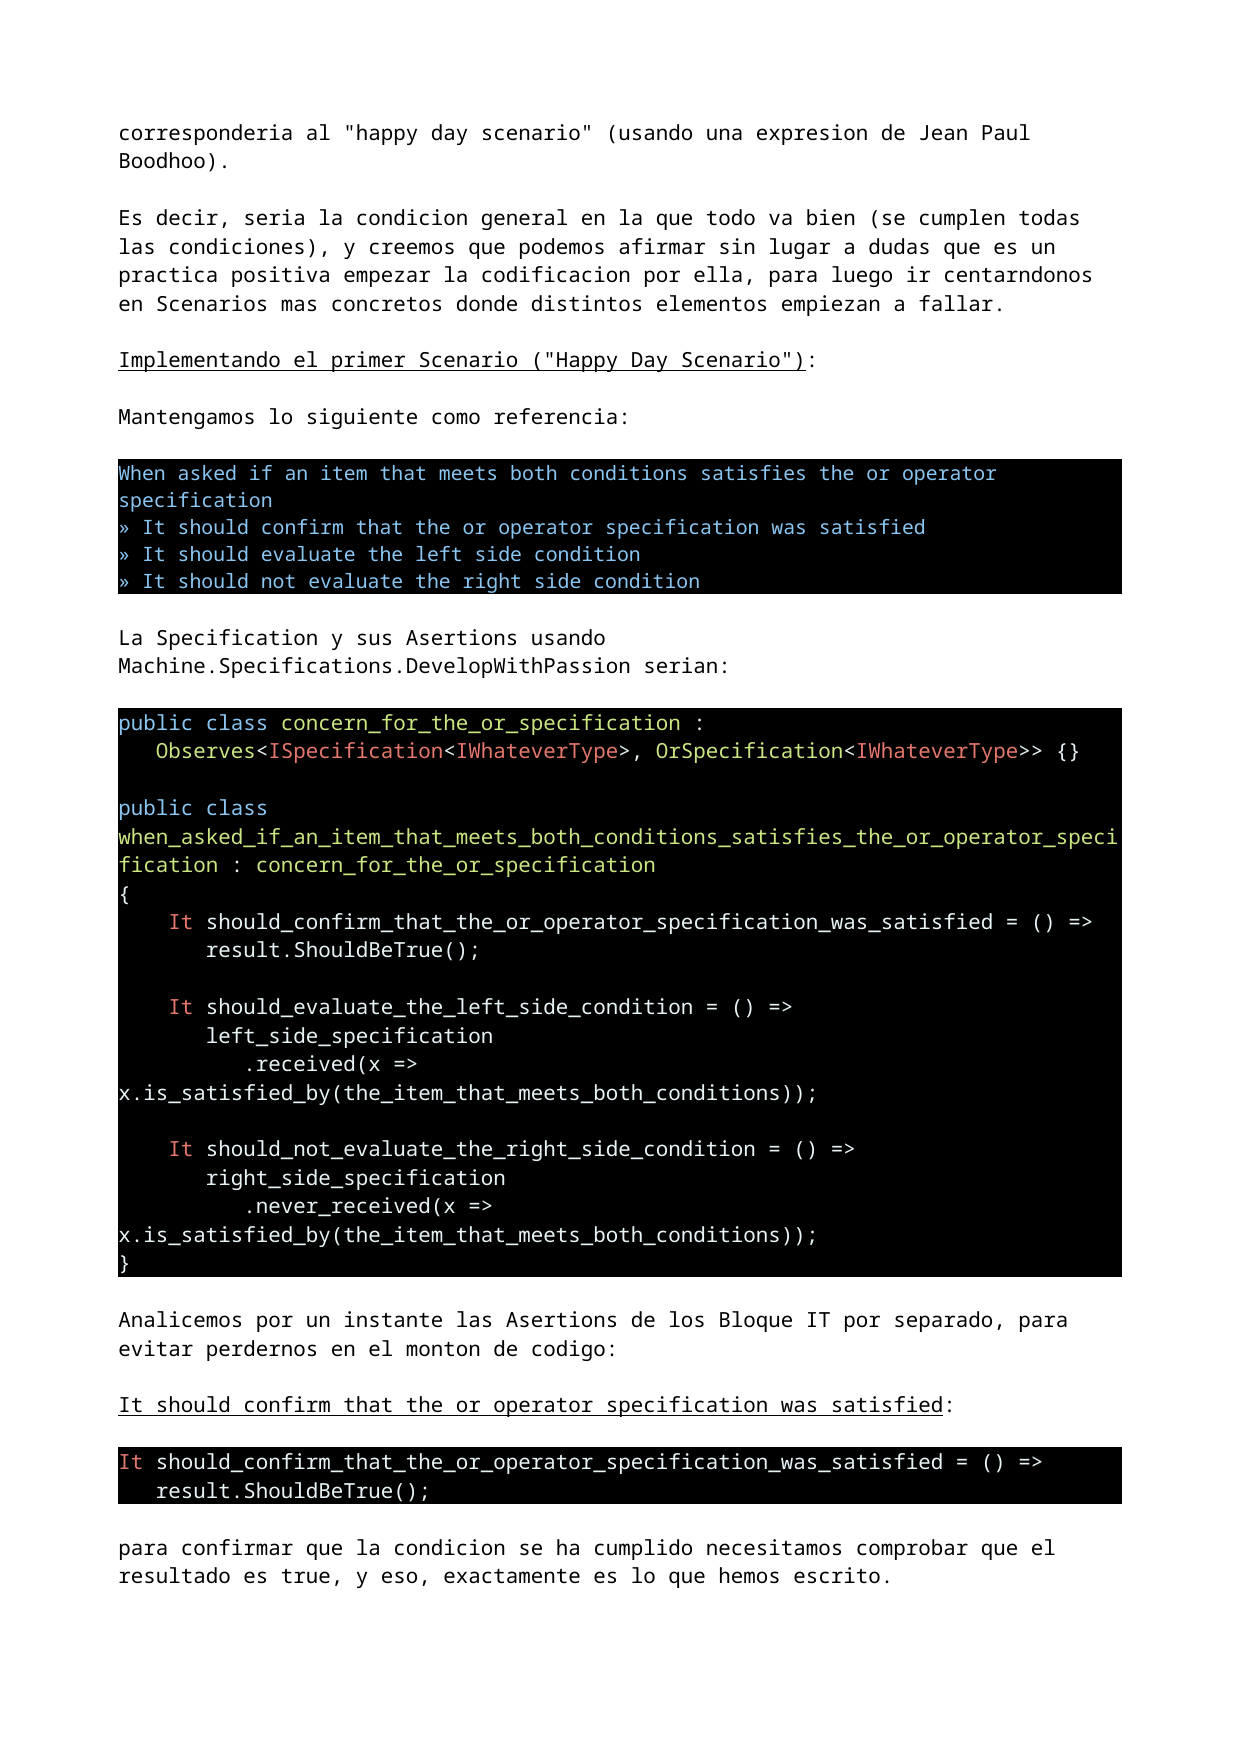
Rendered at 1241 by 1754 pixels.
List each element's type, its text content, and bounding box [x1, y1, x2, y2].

text left_side_specification [118, 1021, 1122, 1049]
text Mantengamos lo siguiente como referencia: [118, 402, 1122, 431]
text It should_confirm_that_the_or_operator_specification_was_satisfied = () => [118, 907, 1122, 936]
text It should confirm that the or operator specification was satisfied: [118, 1391, 1122, 1419]
text La Specification y sus Asertions usando Machine.Specifications.DevelopWithPassion serian: [118, 623, 1122, 679]
text It should_confirm_that_the_or_operator_specification_was_satisfied = () => [118, 1447, 1122, 1476]
text result.ShouldBeTrue(); [118, 936, 1122, 964]
text public class when_asked_if_an_item_that_meets_both_conditions_satisfies_the_or_operator_specification : concern_for_the_or_specification [118, 793, 1122, 879]
text » It should not evaluate the right side condition [118, 567, 1122, 594]
text Analicemos por un instante las Asertions de los Bloque IT por separado, para evitar perdernos en el monton de codigo: [118, 1305, 1122, 1362]
text » It should confirm that the or operator specification was satisfied [118, 513, 1122, 540]
text public class concern_for_the_or_specification : [118, 708, 1122, 736]
text It should_not_evaluate_the_right_side_condition = () => [118, 1134, 1122, 1163]
text } [118, 1248, 1122, 1277]
text It should_evaluate_the_left_side_condition = () => [118, 992, 1122, 1021]
text right_side_specification [118, 1163, 1122, 1191]
text corresponderia al "happy day scenario" (usando una expresion de Jean Paul Boodhoo). [118, 118, 1122, 175]
text para confirmar que la condicion se ha cumplido necesitamos comprobar que el resultado es true, y eso, exactamente es lo que hemos escrito. [118, 1533, 1122, 1589]
text Es decir, seria la condicion general en la que todo va bien (se cumplen todas las condiciones), y creemos que podemos afirmar sin lugar a dudas que es un practica positiva empezar la codificacion por ella, para luego ir centarndonos en Scenarios mas concretos donde distintos elementos empiezan a fallar. [118, 203, 1122, 317]
text .never_received(x => x.is_satisfied_by(the_item_that_meets_both_conditions)); [118, 1191, 1122, 1248]
text Observes<ISpecification<IWhateverType>, OrSpecification<IWhateverType>> {} [118, 736, 1122, 765]
text result.ShouldBeTrue(); [118, 1476, 1122, 1504]
text { [118, 879, 1122, 907]
text Implementando el primer Scenario ("Happy Day Scenario"): [118, 346, 1122, 374]
text .received(x => x.is_satisfied_by(the_item_that_meets_both_conditions)); [118, 1049, 1122, 1106]
text When asked if an item that meets both conditions satisfies the or operator specification [118, 459, 1122, 513]
text » It should evaluate the left side condition [118, 540, 1122, 567]
